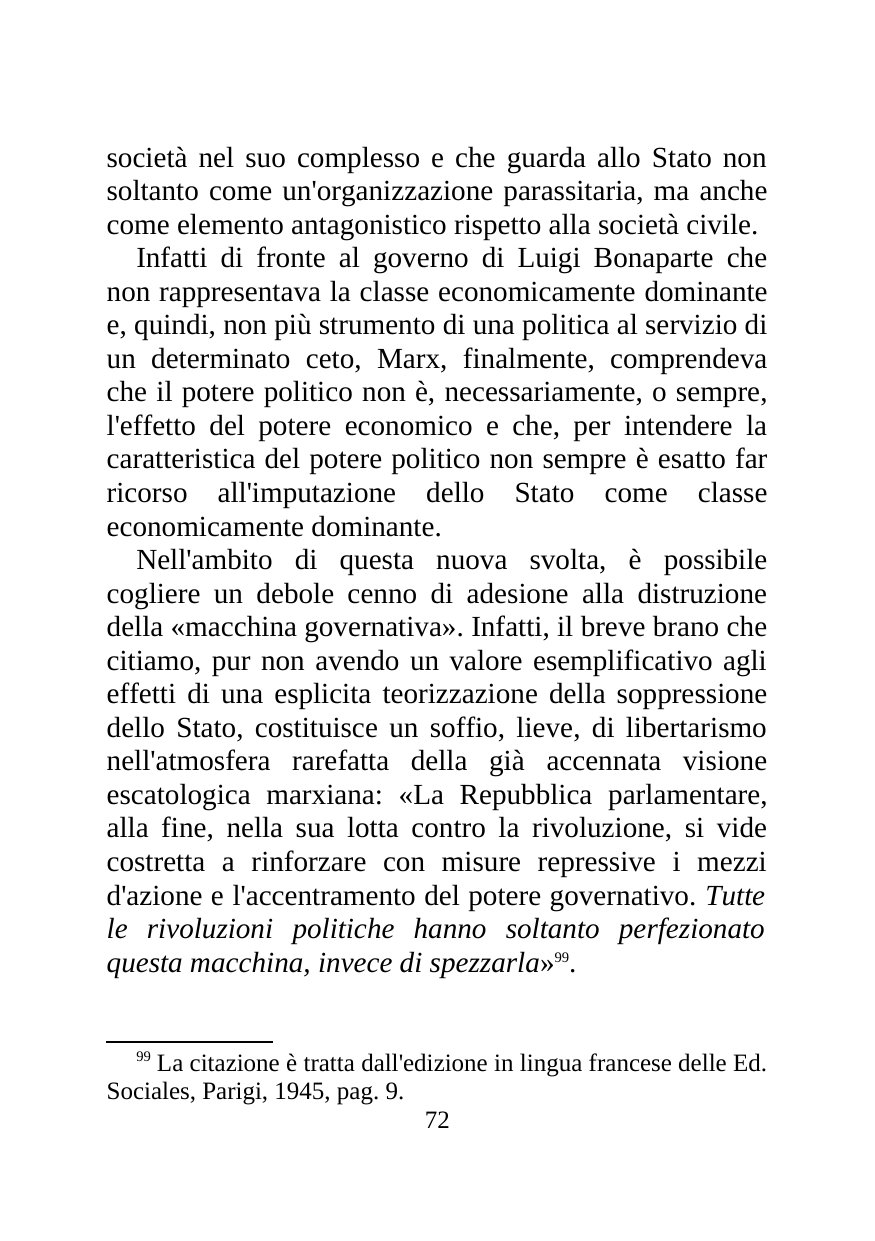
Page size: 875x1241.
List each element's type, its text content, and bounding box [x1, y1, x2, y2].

text Infatti di fronte al governo di Luigi Bonaparte che non rappresentava la classe economicamente dominante e, quindi, non più strumento di una politica al servizio di un determinato ceto, Marx, finalmente, comprendeva che il potere politico non è, necessariamente, o sempre, l'effetto del potere economico e che, per intendere la caratteristica del potere politico non sempre è esatto far ricorso all'imputazione dello Stato come classe economicamente dominante. [106, 240, 768, 542]
text società nel suo complesso e che guarda allo Stato non soltanto come un'organizzazione parassitaria, ma anche come elemento antagonistico rispetto alla società civile. [106, 140, 768, 240]
text Nell'ambito di questa nuova svolta, è possibile cogliere un debole cenno di adesione alla distruzione della «macchina governativa». Infatti, il breve brano che citiamo, pur non avendo un valore esemplificativo agli effetti di una esplicita teorizzazione della soppressione dello Stato, costituisce un soffio, lieve, di libertarismo nell'atmosfera rarefatta della già accennata visione escatologica marxiana: «La Repubblica parlamentare, alla fine, nella sua lotta contro la rivoluzione, si vide costretta a rinforzare con misure repressive i mezzi d'azione e l'accentramento del potere governativo. Tutte le rivoluzioni politiche hanno soltanto perfezionato questa macchina, invece di spezzarla». [106, 542, 768, 978]
text La citazione è tratta dall'edizione in lingua francese delle Ed. Sociales, Parigi, 1945, pag. 9. [106, 1048, 768, 1105]
